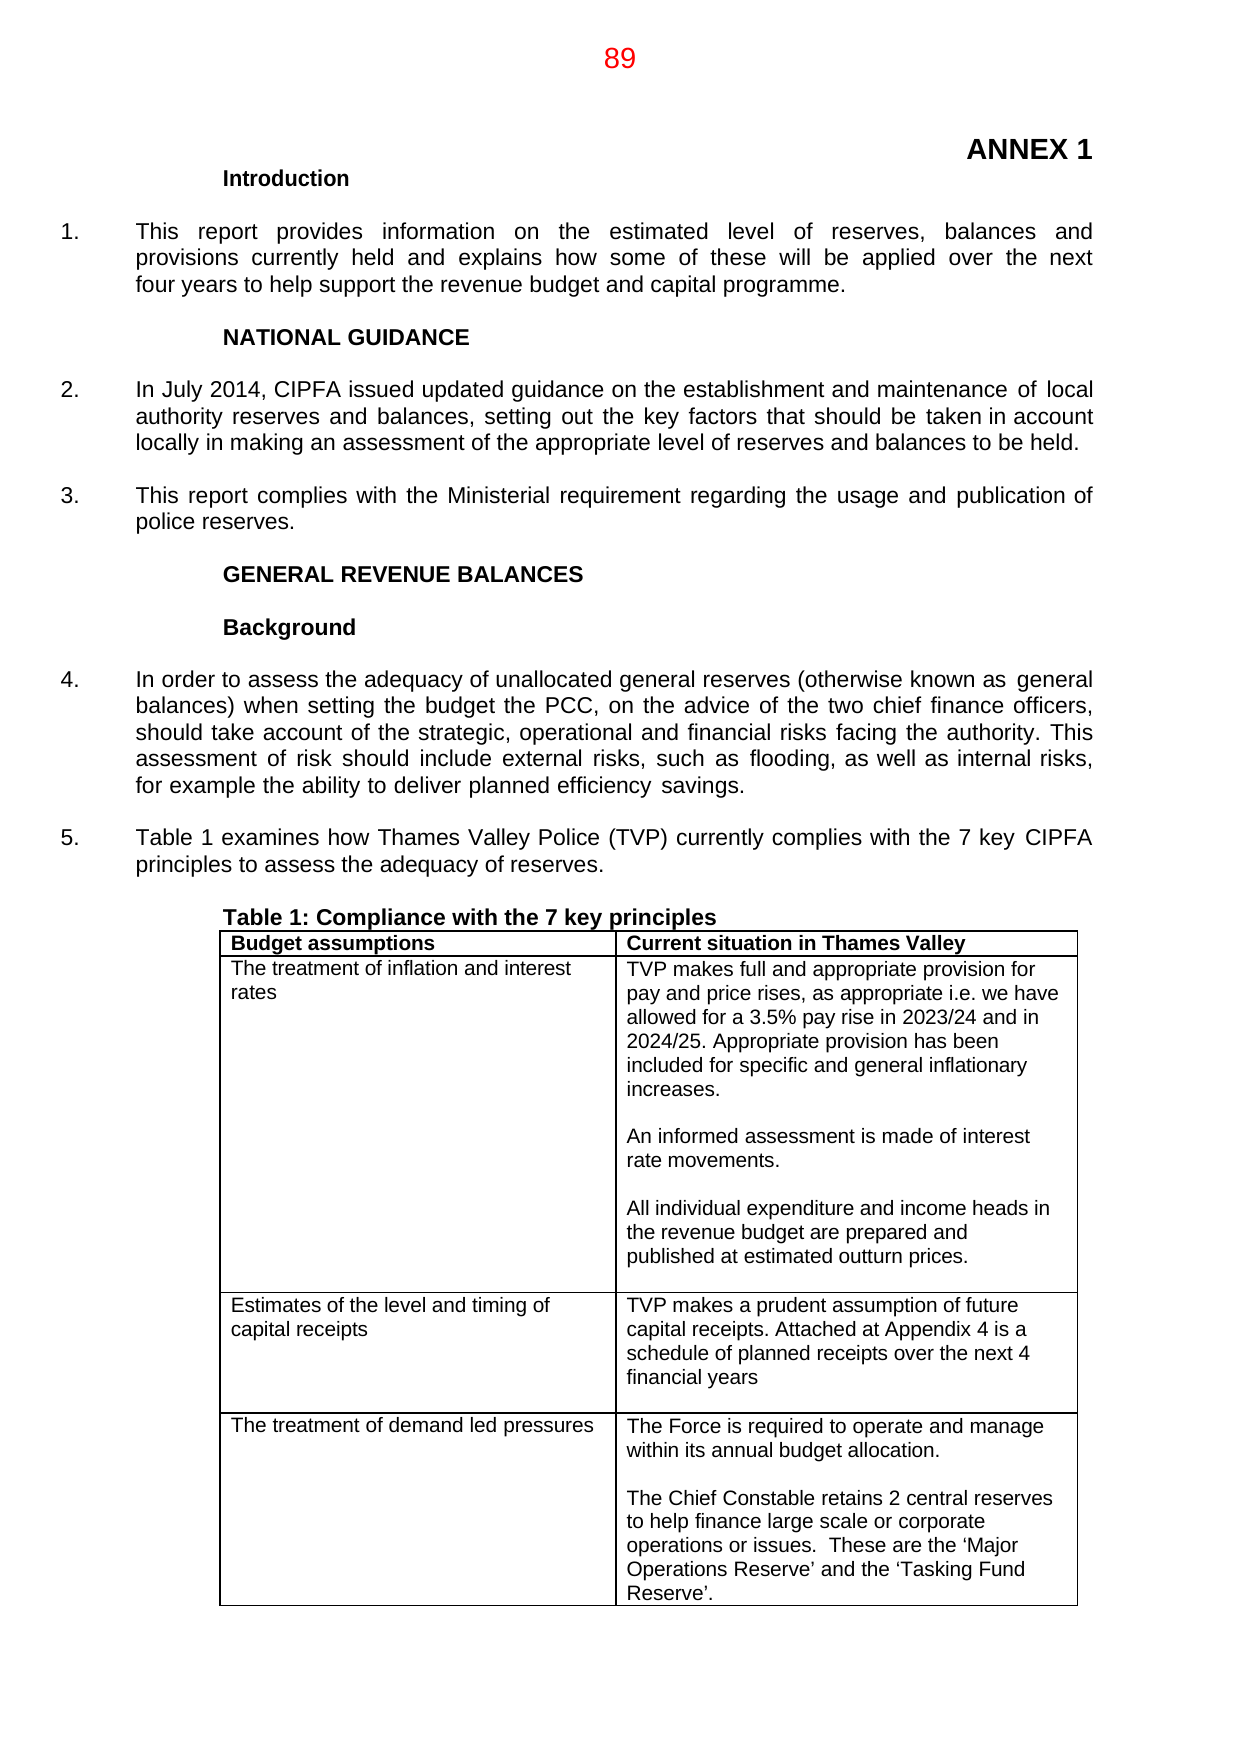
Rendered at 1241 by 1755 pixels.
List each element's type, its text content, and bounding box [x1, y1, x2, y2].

list This report provides information on the estimated level of reserves, balances and provisions currently held and explains how some of these will be applied over the next four years to help support the revenue budget and capital programme. [60, 218, 1093, 297]
text Background [223, 613, 1105, 640]
text Table 1: Compliance with the 7 key principles [223, 904, 1105, 930]
text Introduction [223, 165, 356, 192]
table_cell TVP makes full and appropriate provision for pay and price rises, as appropriate i.e. we have allowed for a 3.5% pay rise in 2023/24 and in 2024/25. Appropriate provision has been included for specific and general inflationary increases. An informed assessment is made of interest rate movements. All individual expenditure and income heads in the revenue budget are prepared and published at estimated outturn prices. [617, 957, 1077, 1291]
table_cell The treatment of inflation and interest rates [221, 957, 615, 1291]
list In July 2014, CIPFA issued updated guidance on the establishment and maintenance of local authority reserves and balances, setting out the key factors that should be taken in account locally in making an assessment of the appropriate level of reserves and balances to be held. [60, 376, 1093, 455]
table_cell The Force is required to operate and manage within its annual budget allocation. The Chief Constable retains 2 central reserves to help finance large scale or corporate operations or issues. These are the ‘Major Operations Reserve’ and the ‘Tasking Fund Reserve’. [617, 1414, 1077, 1605]
text ANNEX 1 [966, 132, 1105, 165]
list This report complies with the Ministerial requirement regarding the usage and publication of police reserves. [60, 482, 1093, 534]
table_header Current situation in Thames Valley [617, 932, 1077, 955]
table_cell The treatment of demand led pressures [221, 1414, 615, 1605]
text GENERAL REVENUE BALANCES [223, 561, 1105, 587]
table_header Budget assumptions [221, 932, 615, 955]
table_cell TVP makes a prudent assumption of future capital receipts. Attached at Appendix 4 is a schedule of planned receipts over the next 4 financial years [617, 1293, 1077, 1412]
list Table 1 examines how Thames Valley Police (TVP) currently complies with the 7 key CIPFA principles to assess the adequacy of reserves. [60, 824, 1093, 877]
table_cell Estimates of the level and timing of capital receipts [221, 1293, 615, 1412]
text NATIONAL GUIDANCE [223, 323, 1105, 350]
list In order to assess the adequacy of unallocated general reserves (otherwise known as general balances) when setting the budget the PCC, on the advice of the two chief finance officers, should take account of the strategic, operational and financial risks facing the authority. This assessment of risk should include external risks, such as flooding, as well as internal risks, for example the ability to deliver planned efficiency savings. [60, 666, 1093, 798]
